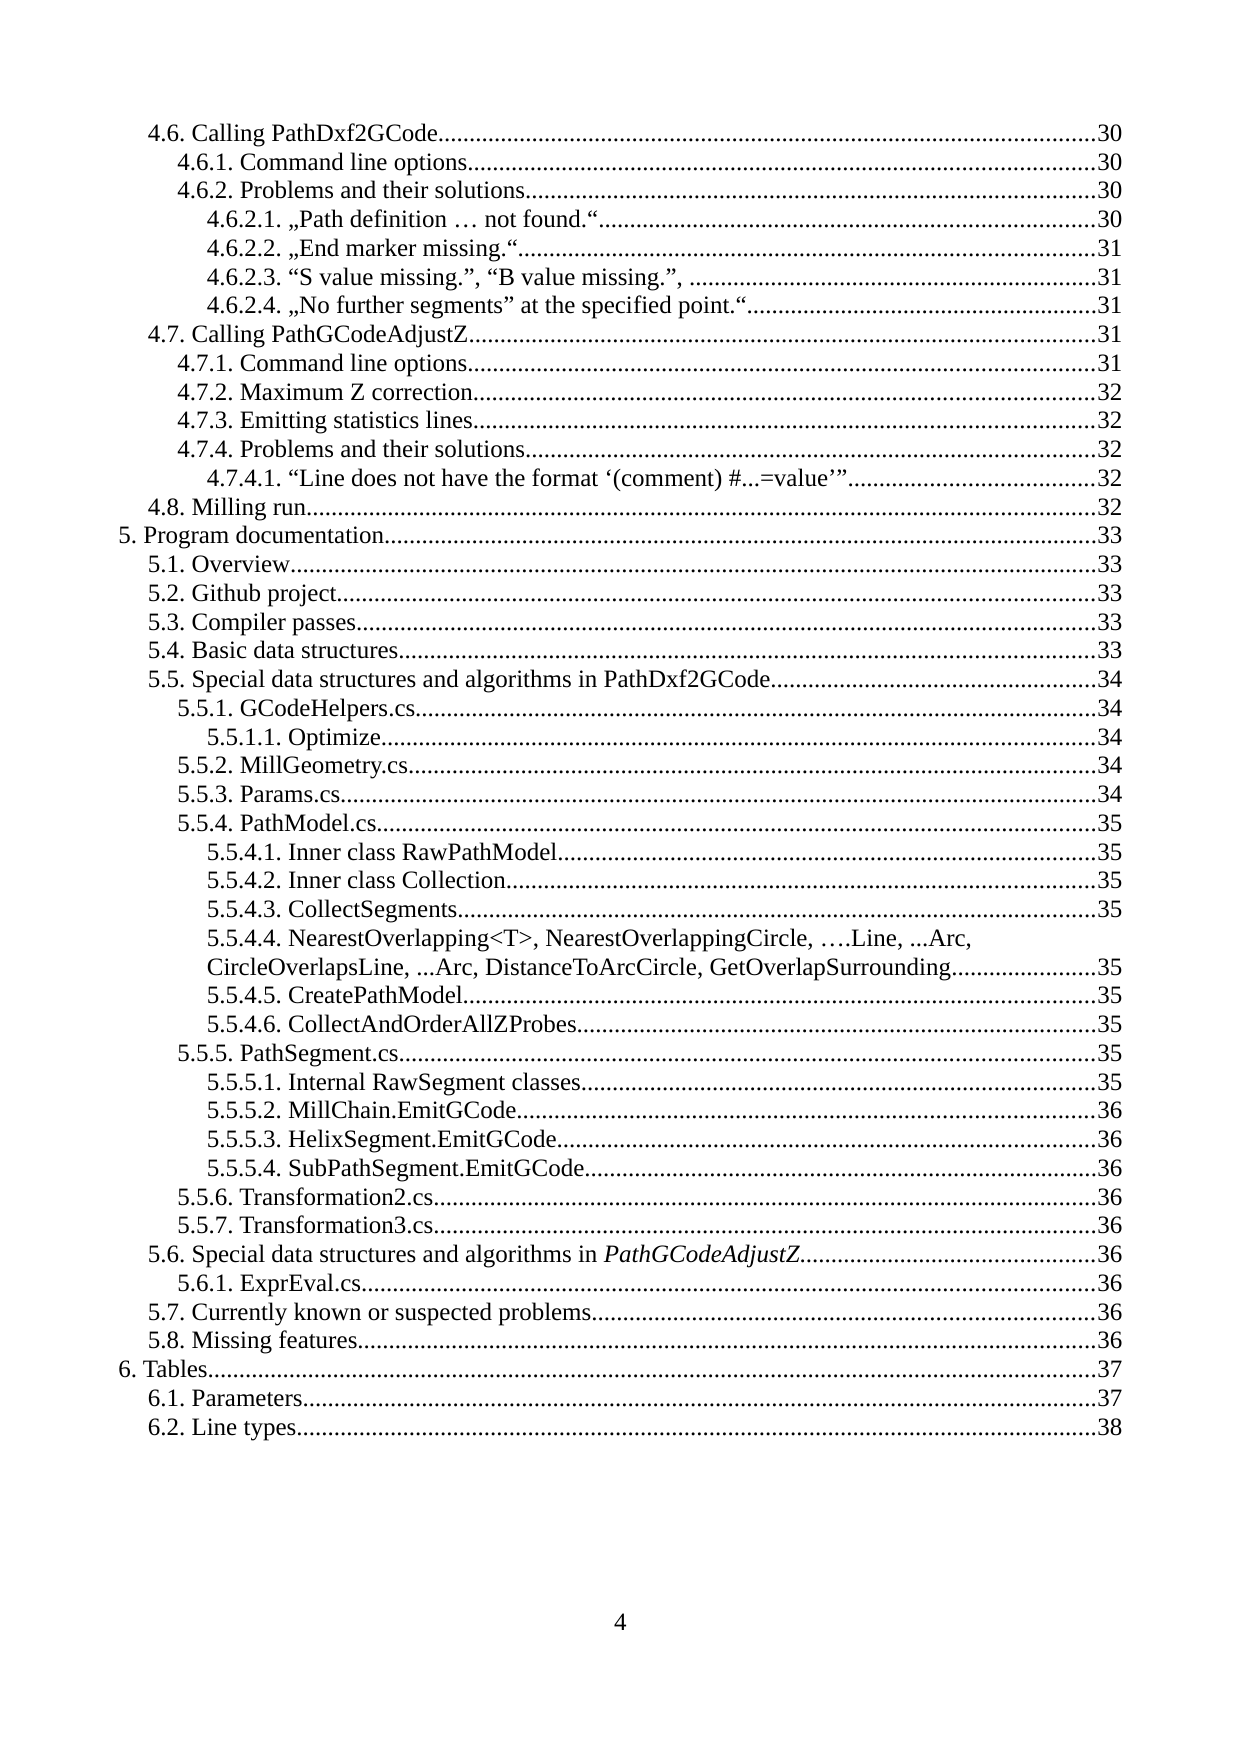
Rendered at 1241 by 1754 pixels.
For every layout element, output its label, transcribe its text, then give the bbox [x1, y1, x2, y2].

text 5.5.4.4. NearestOverlapping<T>, NearestOverlappingCircle, ….Line, ...Arc, CircleOverlapsLine, ...Arc, DistanceToArcCircle, GetOverlapSurrounding 35 [207, 923, 1122, 981]
text 5.4. Basic data structures 33 [148, 636, 1122, 664]
text 5.1. Overview 33 [148, 549, 1122, 578]
text 5.5.5.3. HelixSegment.EmitGCode 36 [207, 1124, 1122, 1153]
text 4.7. Calling PathGCodeAdjustZ 31 [148, 319, 1122, 348]
text 4.7.3. Emitting statistics lines 32 [177, 406, 1122, 434]
text 4.7.2. Maximum Z correction 32 [177, 377, 1122, 406]
text 5.5.4.2. Inner class Collection 35 [207, 866, 1122, 894]
text 5.5.5. PathSegment.cs 35 [177, 1038, 1122, 1067]
text 5.5.4.5. CreatePathModel 35 [207, 981, 1122, 1009]
text 5.5.4.3. CollectSegments 35 [207, 894, 1122, 923]
text 5.6.1. ExprEval.cs 36 [177, 1268, 1122, 1297]
text 5.5.4.6. CollectAndOrderAllZProbes 35 [207, 1009, 1122, 1038]
text 5.5.1.1. Optimize 34 [207, 722, 1122, 751]
text 5.7. Currently known or suspected problems 36 [148, 1297, 1122, 1326]
text 4.6. Calling PathDxf2GCode 30 [148, 118, 1122, 147]
text 4.6.1. Command line options 30 [177, 147, 1122, 176]
text 5.5.4. PathModel.cs 35 [177, 808, 1122, 837]
text 6.2. Line types 38 [148, 1412, 1122, 1441]
text 5.6. Special data structures and algorithms in PathGCodeAdjustZ 36 [148, 1239, 1122, 1268]
text 6. Tables 37 [118, 1354, 1122, 1383]
text 5.5.6. Transformation2.cs 36 [177, 1182, 1122, 1211]
text 4.7.4. Problems and their solutions 32 [177, 434, 1122, 463]
text 4.7.4.1. “Line does not have the format ‘(comment) #...=value’” 32 [207, 463, 1122, 492]
text 5.2. Github project 33 [148, 578, 1122, 607]
text 5.3. Compiler passes 33 [148, 607, 1122, 636]
text 4.6.2.1. „Path definition … not found.“ 30 [207, 204, 1122, 233]
text 4.6.2.2. „End marker missing.“ 31 [207, 233, 1122, 262]
text 5.5.2. MillGeometry.cs 34 [177, 751, 1122, 779]
text 5.5.7. Transformation3.cs 36 [177, 1211, 1122, 1239]
text 5.5. Special data structures and algorithms in PathDxf2GCode 34 [148, 664, 1122, 693]
text 4.8. Milling run 32 [148, 492, 1122, 521]
text 6.1. Parameters 37 [148, 1383, 1122, 1412]
text 5.5.5.4. SubPathSegment.EmitGCode 36 [207, 1153, 1122, 1182]
text 5.8. Missing features 36 [148, 1326, 1122, 1354]
text 5.5.5.1. Internal RawSegment classes 35 [207, 1067, 1122, 1096]
text 5.5.4.1. Inner class RawPathModel 35 [207, 837, 1122, 866]
text 5. Program documentation 33 [118, 521, 1122, 549]
text 4.6.2.4. „No further segments” at the specified point.“ 31 [207, 291, 1122, 319]
text 4.6.2. Problems and their solutions 30 [177, 176, 1122, 204]
text 4.7.1. Command line options 31 [177, 348, 1122, 377]
text 5.5.1. GCodeHelpers.cs 34 [177, 693, 1122, 722]
text 5.5.3. Params.cs 34 [177, 779, 1122, 808]
text 5.5.5.2. MillChain.EmitGCode 36 [207, 1096, 1122, 1124]
text 4.6.2.3. “S value missing.”, “B value missing.”, ... 31 [207, 262, 1122, 291]
